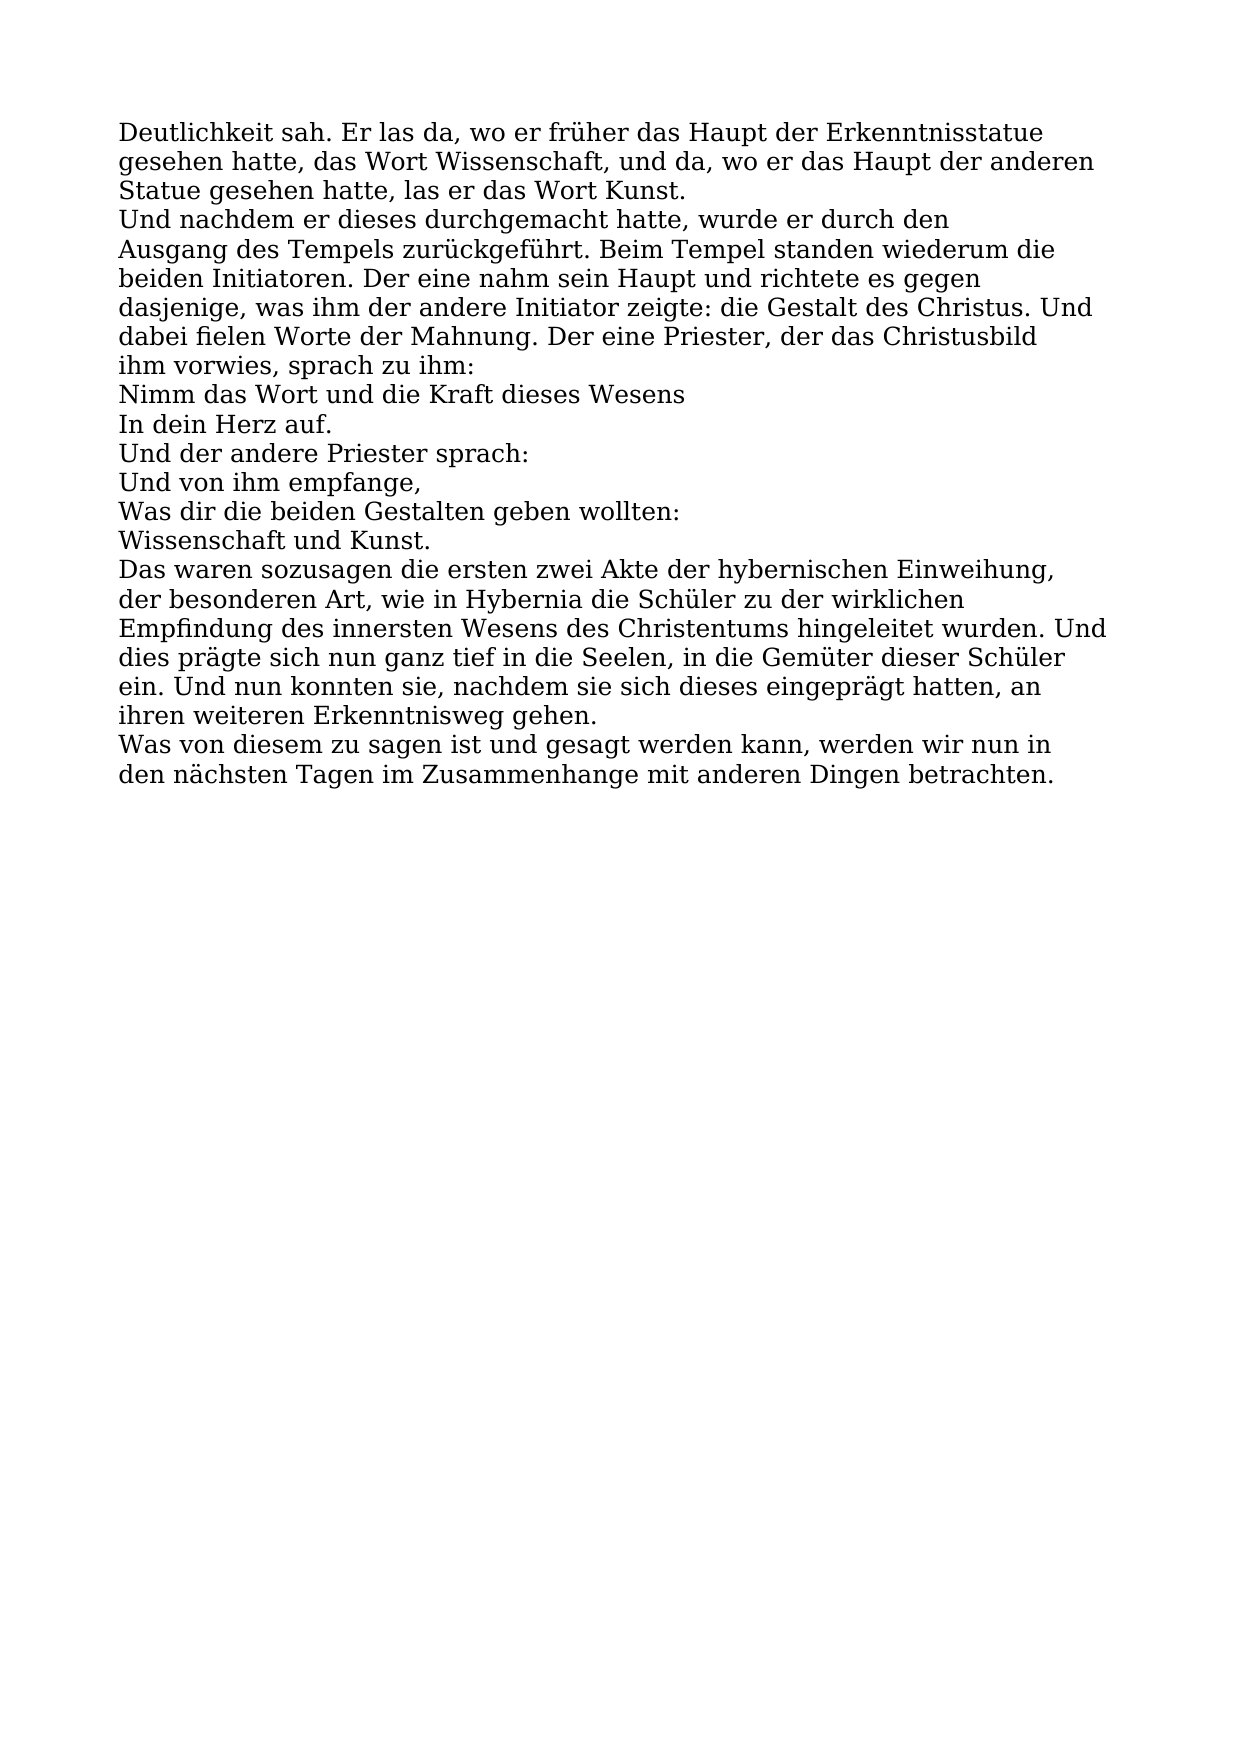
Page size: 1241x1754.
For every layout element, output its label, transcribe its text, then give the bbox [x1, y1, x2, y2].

text Und nachdem er dieses durchgemacht hatte, wurde er durch den [118, 206, 1122, 235]
text ein. Und nun konnten sie, nachdem sie sich dieses eingeprägt hatten, an [118, 672, 1122, 701]
text Statue gesehen hatte, las er das Wort Kunst. [118, 176, 1122, 206]
text Ausgang des Tempels zurückgeführt. Beim Tempel standen wiederum die [118, 235, 1122, 264]
text Wissenschaft und Kunst. [118, 526, 1122, 556]
text Was von diesem zu sagen ist und gesagt werden kann, werden wir nun in [118, 731, 1122, 760]
text Und von ihm empfange, [118, 468, 1122, 497]
text der besonderen Art, wie in Hybernia die Schüler zu der wirklichen [118, 585, 1122, 614]
text dasjenige, was ihm der andere Initiator zeigte: die Gestalt des Christus. Und [118, 293, 1122, 322]
text Deutlichkeit sah. Er las da, wo er früher das Haupt der Erkenntnisstatue [118, 118, 1122, 147]
text In dein Herz auf. [118, 410, 1122, 439]
text den nächsten Tagen im Zusammenhange mit anderen Dingen betrachten. [118, 760, 1122, 789]
text dabei fielen Worte der Mahnung. Der eine Priester, der das Christusbild [118, 322, 1122, 351]
text beiden Initiatoren. Der eine nahm sein Haupt und richtete es gegen [118, 264, 1122, 293]
text Empfindung des innersten Wesens des Christentums hingeleitet wurden. Und [118, 614, 1122, 643]
text Was dir die beiden Gestalten geben wollten: [118, 497, 1122, 526]
text Und der andere Priester sprach: [118, 439, 1122, 468]
text gesehen hatte, das Wort Wissenschaft, und da, wo er das Haupt der anderen [118, 147, 1122, 176]
text ihren weiteren Erkenntnisweg gehen. [118, 701, 1122, 731]
text ihm vorwies, sprach zu ihm: [118, 351, 1122, 381]
text dies prägte sich nun ganz tief in die Seelen, in die Gemüter dieser Schüler [118, 643, 1122, 672]
text Das waren sozusagen die ersten zwei Akte der hybernischen Einweihung, [118, 556, 1122, 585]
text Nimm das Wort und die Kraft dieses Wesens [118, 381, 1122, 410]
